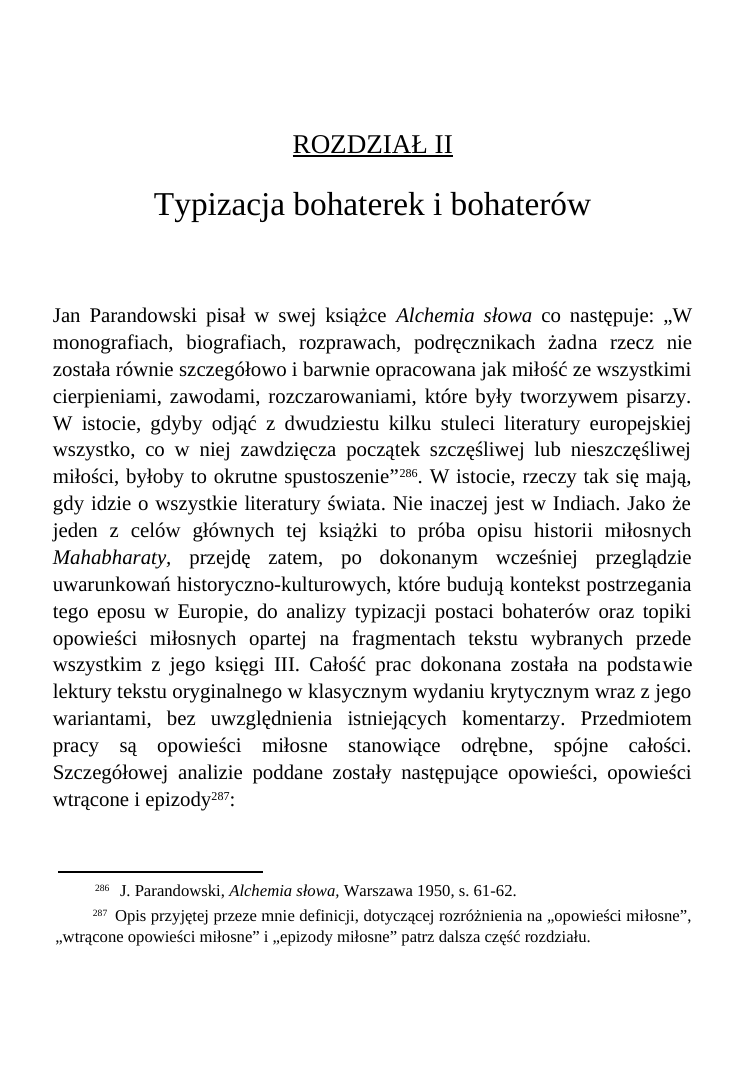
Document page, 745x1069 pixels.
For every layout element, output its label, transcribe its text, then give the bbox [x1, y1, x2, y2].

text ROZDZIAŁ II [53, 128, 692, 159]
text 286 J. Parandowski, Alchemia słowa, Warszawa 1950, s. 61-62. [55, 881, 691, 900]
text Jan Parandowski pisał w swej książce Alchemia słowa co następu­je: „W monografiach, biografiach, rozprawach, podręcznikach żad­na rzecz nie została równie szczegółowo i barwnie opracowana jak miłość ze wszystkimi cierpieniami, zawodami, rozczarowaniami, które były tworzywem pisarzy. W istocie, gdyby odjąć z dwudziestu kilku stuleci literatury europejskiej wszystko, co w niej zawdzięcza początek szczęśliwej lub nieszczęśliwej miłości, byłoby to okrutne spustoszenie”286. W istocie, rzeczy tak się mają, gdy idzie o wszystkie literatury świata. Nie inaczej jest w Indiach. Jako że jeden z celów głównych tej książki to próba opisu historii miłosnych Mahabharaty, przejdę zatem, po dokonanym wcześniej przeglądzie uwarunkowań historyczno-kulturowych, które budują kontekst postrzegania tego eposu w Europie, do analizy typizacji postaci bohaterów oraz topiki opowieści miłosnych opartej na fragmentach tekstu wybranych przede wszystkim z jego księgi III. Całość prac dokonana została na podsta­wie lektury tekstu oryginalnego w klasycznym wydaniu krytycznym wraz z jego wariantami, bez uwzględnienia istniejących komentarzy. Przedmiotem pracy są opowieści miłosne stanowiące odrębne, spójne całości. Szczegółowej analizie poddane zostały następujące opowieści, opowieści wtrącone i epizody287: [53, 303, 692, 811]
text 287 Opis przyjętej przeze mnie definicji, dotyczącej rozróżnienia na „opowieści mi­łosne”, „wtrącone opowieści miłosne” i „epizody miłosne” patrz dalsza część rozdziału. [55, 906, 691, 946]
subtitle Typizacja bohaterek i bohaterów [53, 184, 692, 222]
